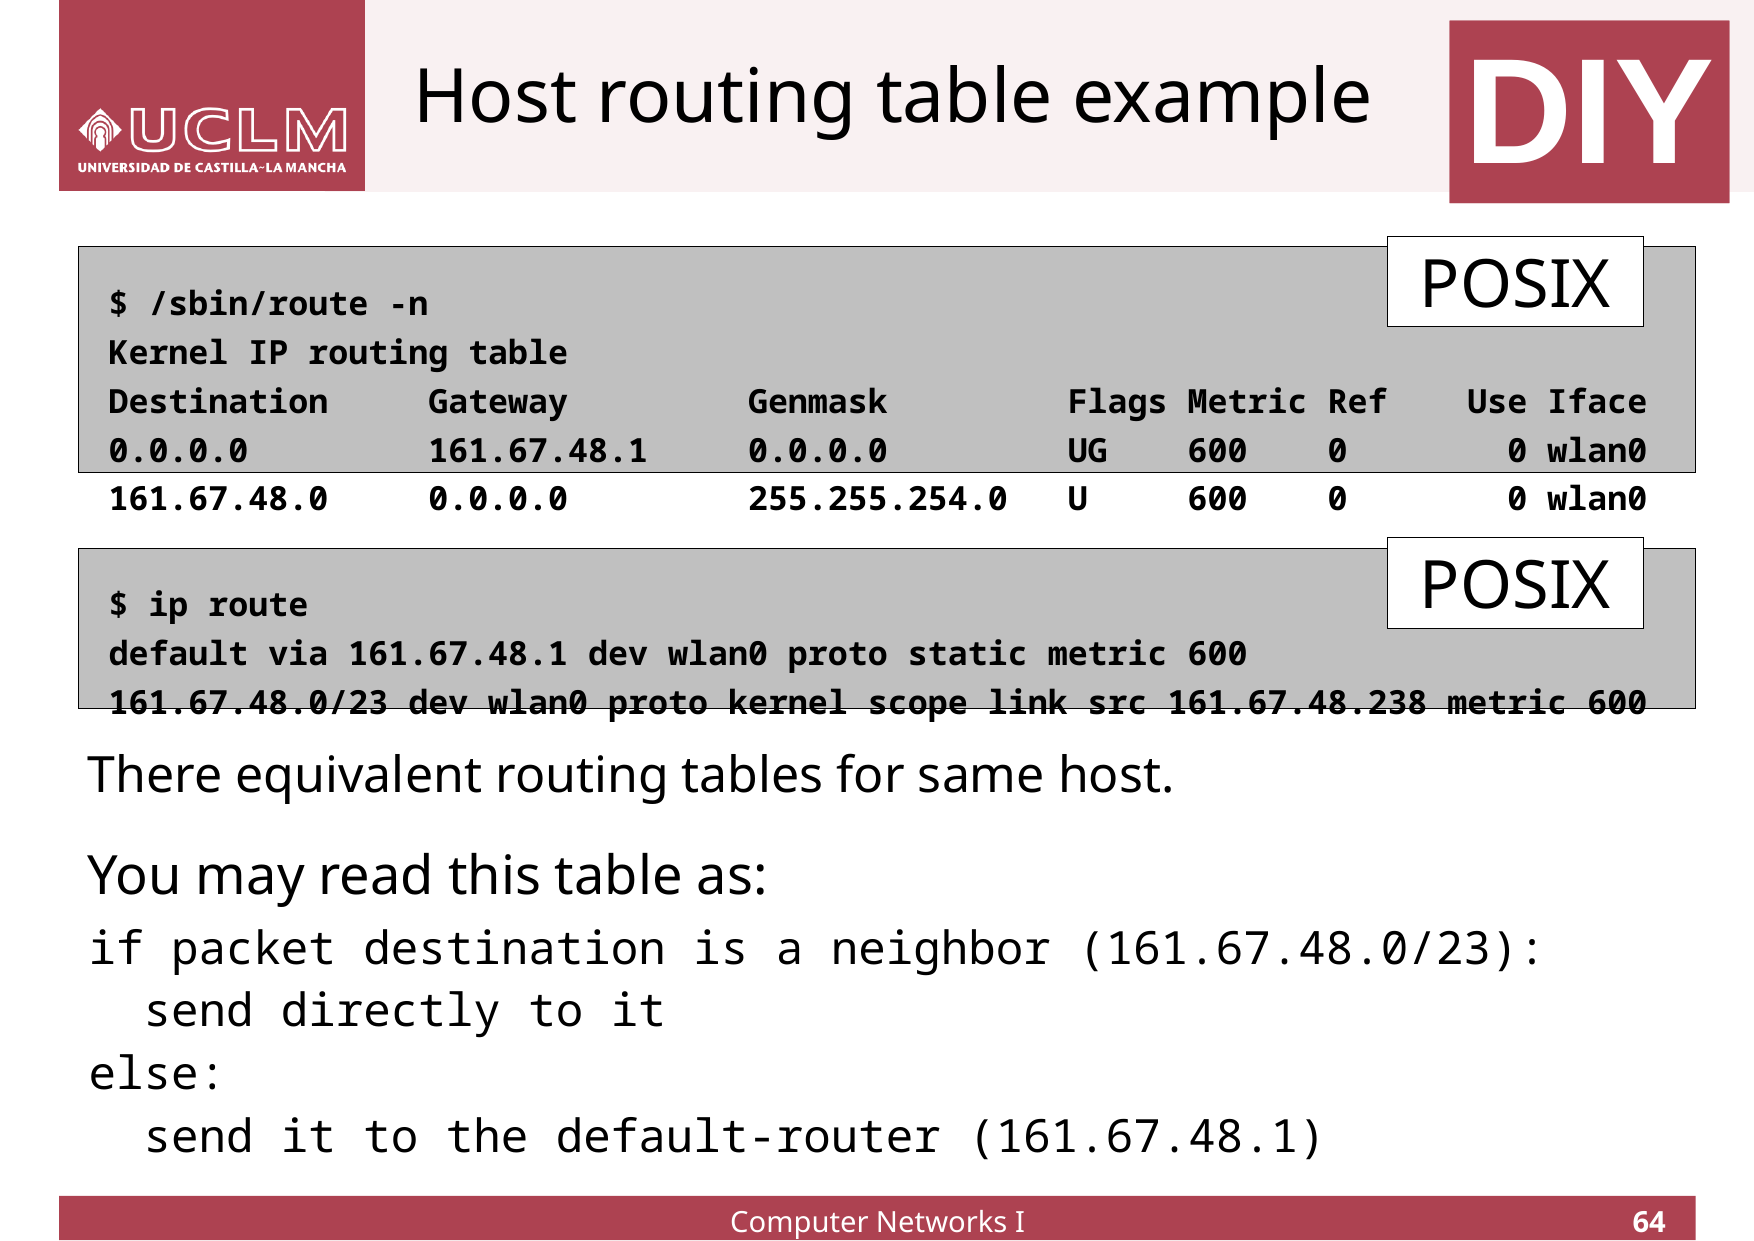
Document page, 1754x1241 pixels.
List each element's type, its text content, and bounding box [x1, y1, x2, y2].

list if packet destination is a neighbor (161.67.48.0/23): send directly to it else: send it to the default-router (161.67.48.1) [88, 915, 1668, 1241]
list There equivalent routing tables for same host. You may read this table as: [87, 738, 1667, 1241]
list POSIX [1387, 236, 1644, 327]
list POSIX [1387, 537, 1644, 629]
title Host routing table example [413, 0, 1667, 198]
text_box $ /sbin/route -n Kernel IP routing table Destination Gateway Genmask Flags Metric Ref Use Iface 0.0.0.0 161.67.48.1 0.0.0.0 UG 600 0 0 wlan0 161.67.48.0 0.0.0.0 255.255.254.0 U 600 0 0 wlan0 [78, 246, 1696, 473]
picture [59, 0, 365, 191]
text_box DIY [1449, 20, 1730, 204]
text_box $ ip route default via 161.67.48.1 dev wlan0 proto static metric 600 161.67.48.0/23 dev wlan0 proto kernel scope link src 161.67.48.238 metric 600 [78, 548, 1696, 709]
